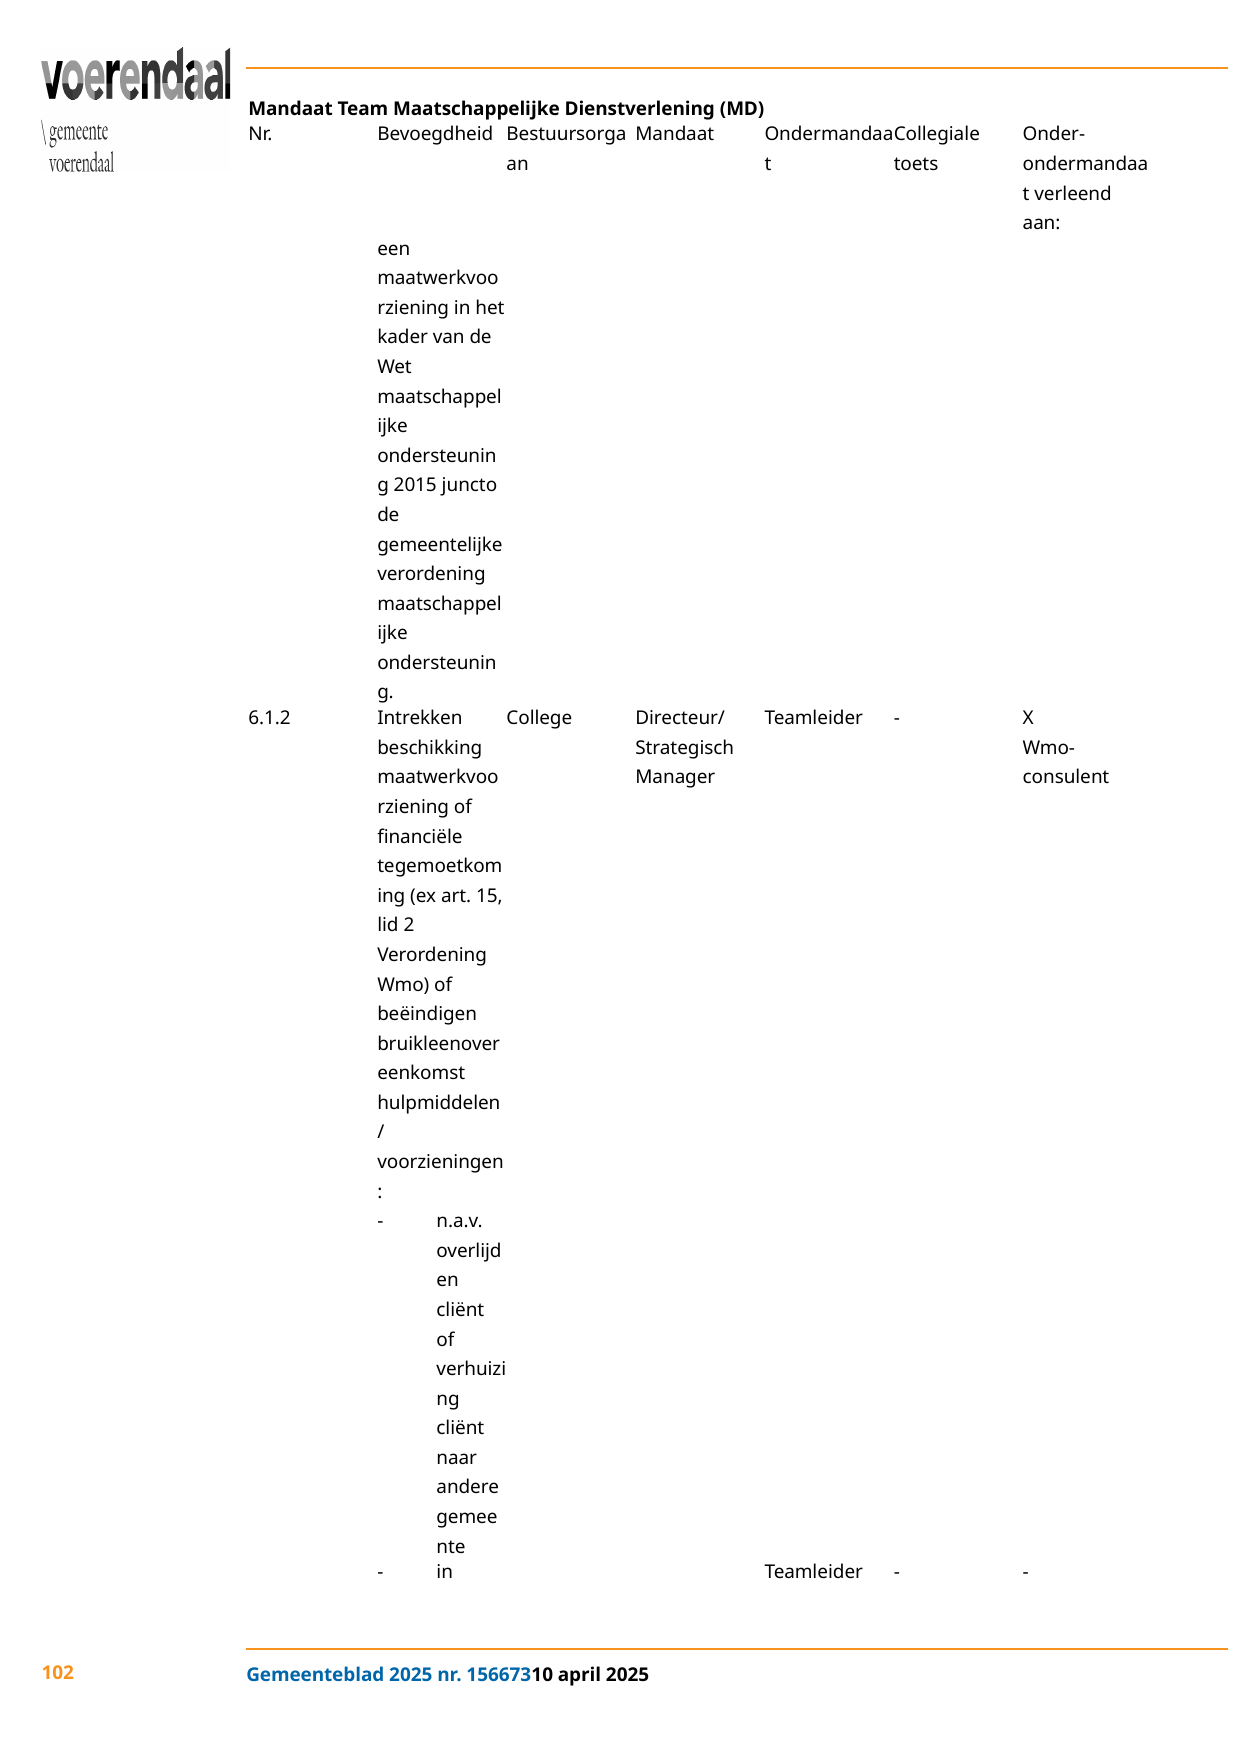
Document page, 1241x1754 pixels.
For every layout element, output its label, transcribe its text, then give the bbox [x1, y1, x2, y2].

table_cell Directeur/ Strategisch Manager [635, 705, 764, 1558]
table_cell Bevoegdheid [377, 121, 506, 235]
table_header Mandaat Team Maatschappelijke Dienstverlening (MD) [248, 95, 1152, 121]
table_cell - [1023, 1559, 1152, 1584]
table_cell X Wmo-consulent [1023, 705, 1152, 1558]
table_cell [635, 1559, 764, 1584]
table_cell [506, 1559, 635, 1584]
table_cell Teamleider [764, 705, 893, 1558]
table_cell [248, 1559, 377, 1584]
table_cell Mandaat [635, 121, 764, 235]
table_cell Onder-ondermandaat verleend aan: [1023, 121, 1152, 235]
table_cell 6.1.2 [248, 705, 377, 1558]
table_cell Collegiale toets [894, 121, 1022, 235]
table_cell College [506, 705, 635, 1558]
picture [41, 47, 231, 172]
table_cell Intrekken beschikking maatwerkvoorziening of financiële tegemoetkoming (ex art. 15, lid 2 Verordening Wmo) of beëindigen bruikleenovereenkomst hulpmiddelen / voorzieningen: n.a.v. overlijden cliënt of verhuizing cliënt naar andere gemeente [377, 705, 506, 1558]
table_cell Bestuursorgaan [506, 121, 635, 235]
table_cell een maatwerkvoorziening in het kader van de Wet maatschappelijke ondersteuning 2015 juncto de gemeentelijke verordening maatschappelijke ondersteuning. [377, 235, 506, 704]
table_cell [764, 235, 893, 704]
table_cell - [894, 1559, 1022, 1584]
table_cell Teamleider [764, 1559, 893, 1584]
table_cell - [894, 235, 1022, 704]
table_cell Nr. [248, 121, 377, 235]
table_cell Ondermandaat [764, 121, 893, 235]
table_cell [506, 235, 635, 704]
table_cell [635, 235, 764, 704]
table_cell in [377, 1559, 506, 1584]
table_cell - [894, 705, 1022, 1558]
table_cell [1023, 235, 1152, 704]
table_cell [248, 235, 377, 704]
